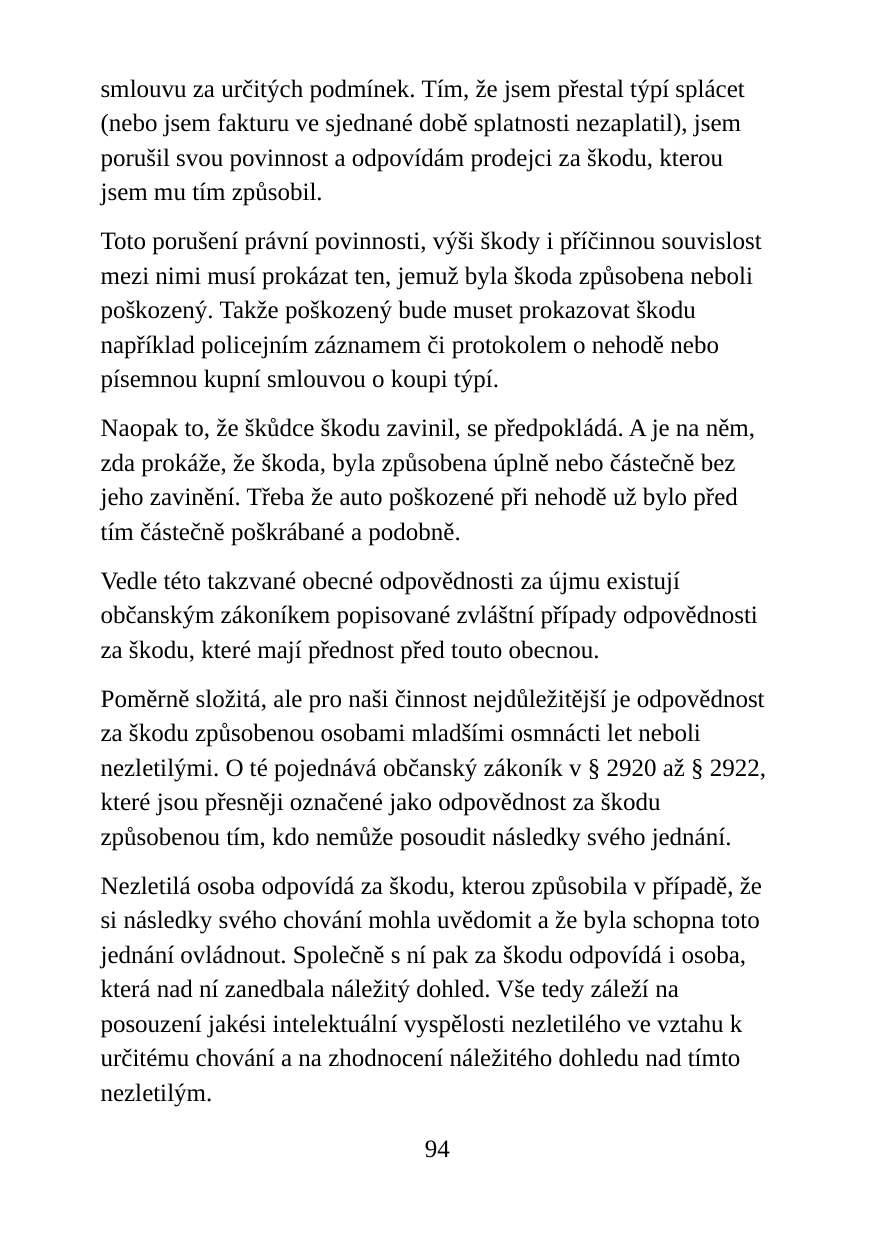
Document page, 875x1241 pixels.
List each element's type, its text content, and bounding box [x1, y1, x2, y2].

text Poměrně složitá, ale pro naši činnost nejdůležitější je odpovědnost za škodu způsobenou osobami mladšími osmnácti let neboli nezletilými. O té pojednává občanský zákoník v § 2920 až § 2922, které jsou přesněji označené jako odpovědnost za škodu způsobenou tím, kdo nemůže posoudit následky svého jednání. [100, 684, 774, 850]
text Toto porušení právní povinnosti, výši škody i příčinnou souvislost mezi nimi musí prokázat ten, jemuž byla škoda způsobena neboli poškozený. Takže poškozený bude muset prokazovat škodu například policejním záznamem či protokolem o nehodě nebo písemnou kupní smlouvou o koupi týpí. [100, 226, 774, 393]
text smlouvu za určitých podmínek. Tím, že jsem přestal týpí splácet (nebo jsem fakturu ve sjednané době splatnosti nezaplatil), jsem porušil svou povinnost a odpovídám prodejci za škodu, kterou jsem mu tím způsobil. [100, 74, 774, 206]
text Vedle této takzvané obecné odpovědnosti za újmu existují občanským zákoníkem popisované zvláštní případy odpovědnosti za škodu, které mají přednost před touto obecnou. [100, 566, 774, 663]
text Nezletilá osoba odpovídá za škodu, kterou způsobila v případě, že si následky svého chování mohla uvědomit a že byla schopna toto jednání ovládnout. Společně s ní pak za škodu odpovídá i osoba, která nad ní zanedbala náležitý dohled. Vše tedy záleží na posouzení jakési intelektuální vyspělosti nezletilého ve vztahu k určitému chování a na zhodnocení náležitého dohledu nad tímto nezletilým. [100, 871, 774, 1106]
text Naopak to, že škůdce škodu zavinil, se předpokládá. A je na něm, zda prokáže, že škoda, byla způsobena úplně nebo částečně bez jeho zavinění. Třeba že auto poškozené při nehodě už bylo před tím částečně poškrábané a podobně. [100, 413, 774, 545]
